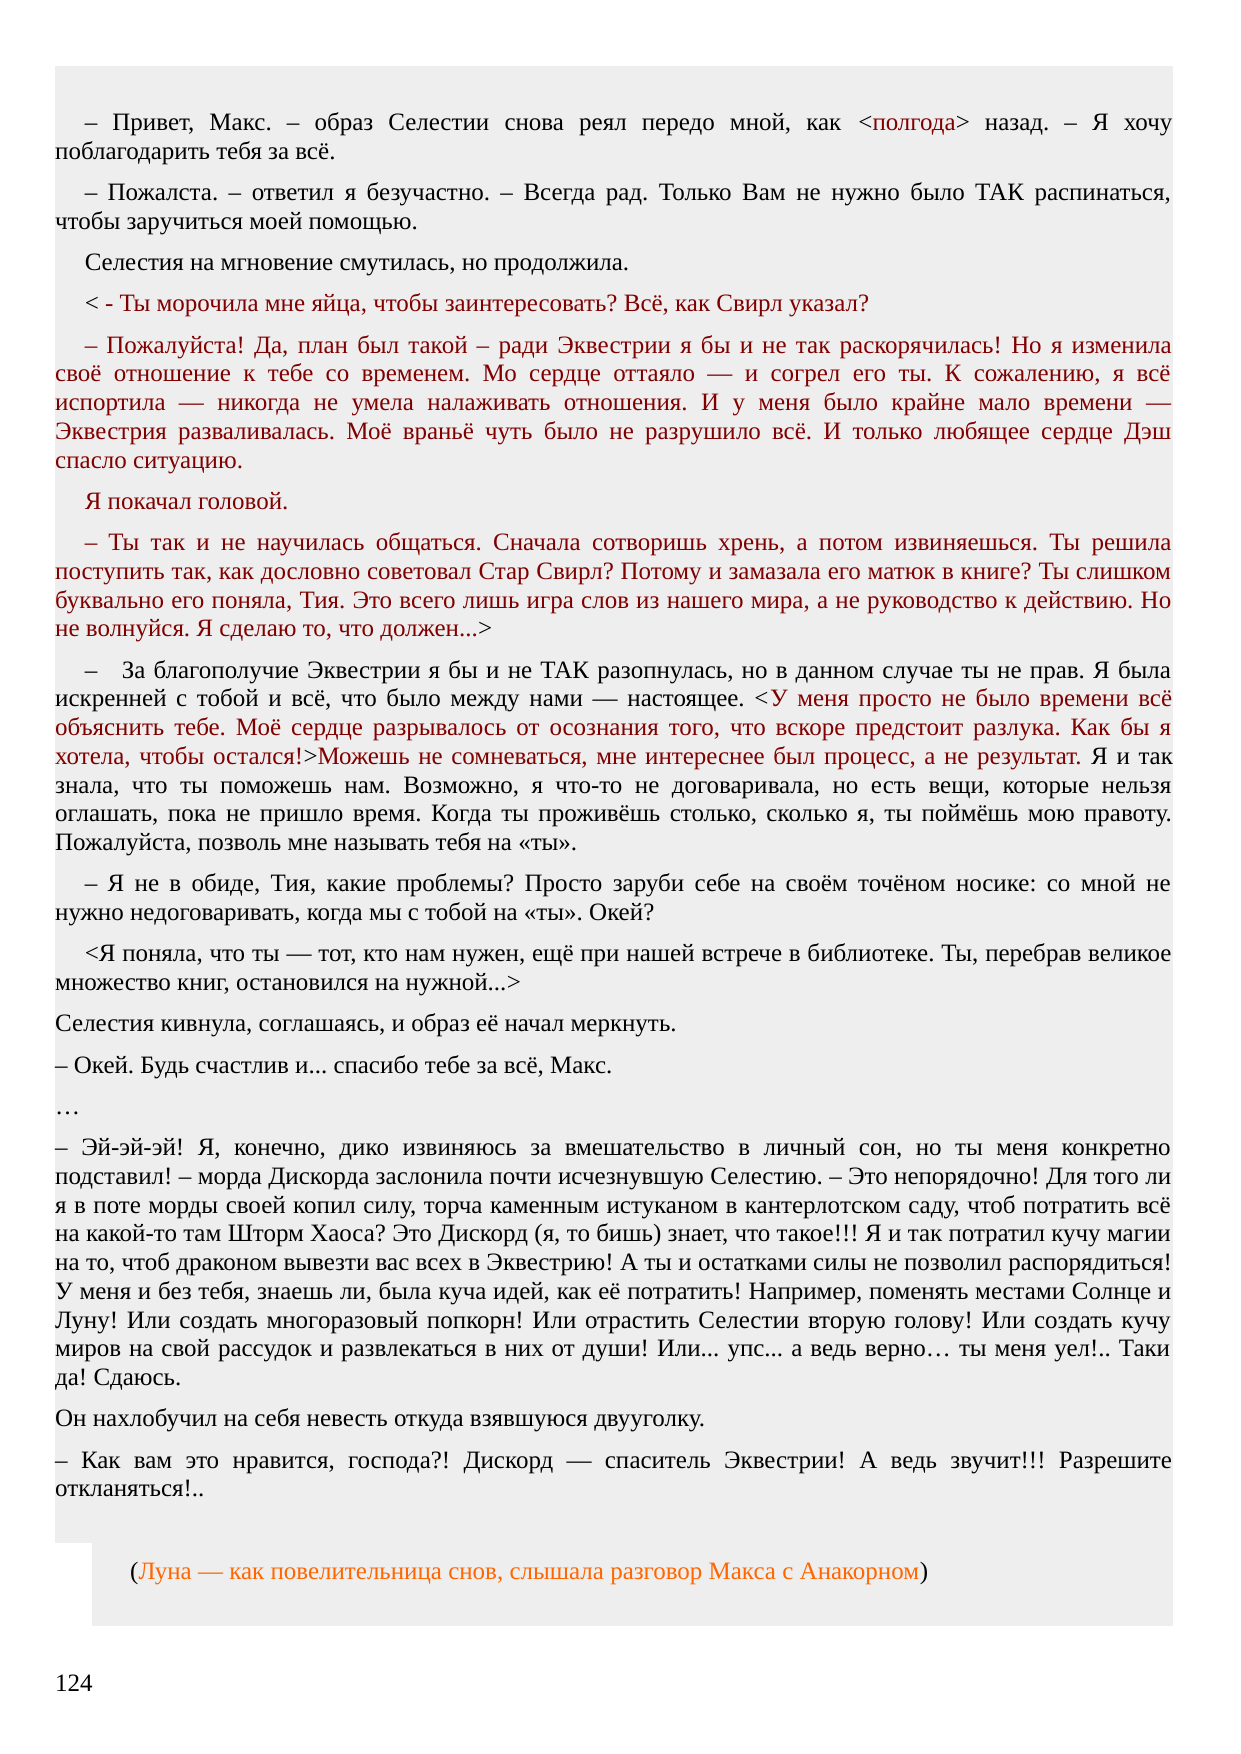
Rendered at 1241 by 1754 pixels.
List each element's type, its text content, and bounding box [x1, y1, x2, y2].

text Селестия кивнула, соглашаясь, и образ её начал меркнуть. [55, 1008, 1173, 1037]
text – Окей. Будь счастлив и... спасибо тебе за всё, Макс. [55, 1050, 1173, 1078]
text Я покачал головой. [55, 486, 1173, 515]
list (Луна — как повелительница снов, слышала разговор Макса с Анакорном) [92, 1556, 1173, 1585]
text <Я поняла, что ты — тот, кто нам нужен, ещё при нашей встрече в библиотеке. Ты, перебрав великое множество книг, остановился на нужной...> [55, 938, 1173, 996]
text – Пожалуйста! Да, план был такой – ради Эквестрии я бы и не так раскорячилась! Но я изменила своё отношение к тебе со временем. Мо сердце оттаяло — и согрел его ты. К сожалению, я всё испортила — никогда не умела налаживать отношения. И у меня было крайне мало времени — Эквестрия разваливалась. Моё враньё чуть было не разрушило всё. И только любящее сердце Дэш спасло ситуацию. [55, 330, 1173, 473]
text – Ты так и не научилась общаться. Сначала сотворишь хрень, а потом извиняешься. Ты решила поступить так, как дословно советовал Стар Свирл? Потому и замазала его матюк в книге? Ты слишком буквально его поняла, Тия. Это всего лишь игра слов из нашего мира, а не руководство к действию. Но не волнуйся. Я сделаю то, что должен...> [55, 527, 1173, 642]
text – Как вам это нравится, господа?! Дискорд — спаситель Эквестрии! А ведь звучит!!! Разрешите откланяться!.. [55, 1445, 1173, 1502]
text – Привет, Макс. – образ Селестии снова реял передо мной, как <полгода> назад. – Я хочу поблагодарить тебя за всё. [55, 107, 1173, 165]
text – За благополучие Эквестрии я бы и не ТАК разопнулась, но в данном случае ты не прав. Я была искренней с тобой и всё, что было между нами — настоящее. <У меня просто не было времени всё объяснить тебе. Моё сердце разрывалось от осознания того, что вскоре предстоит разлука. Как бы я хотела, чтобы остался!>Можешь не сомневаться, мне интереснее был процесс, а не результат. Я и так знала, что ты поможешь нам. Возможно, я что-то не договаривала, но есть вещи, которые нельзя оглашать, пока не пришло время. Когда ты проживёшь столько, сколько я, ты поймёшь мою правоту. Пожалуйста, позволь мне называть тебя на «ты». [55, 655, 1173, 856]
text – Эй-эй-эй! Я, конечно, дико извиняюсь за вмешательство в личный сон, но ты меня конкретно подставил! – морда Дискорда заслонила почти исчезнувшую Селестию. – Это непорядочно! Для того ли я в поте морды своей копил силу, торча каменным истуканом в кантерлотском саду, чтоб потратить всё на какой-то там Шторм Хаоса? Это Дискорд (я, то бишь) знает, что такое!!! Я и так потратил кучу магии на то, чтоб драконом вывезти вас всех в Эквестрию! А ты и остатками силы не позволил распорядиться! У меня и без тебя, знаешь ли, была куча идей, как её потратить! Например, поменять местами Солнце и Луну! Или создать многоразовый попкорн! Или отрастить Селестии вторую голову! Или создать кучу миров на свой рассудок и развлекаться в них от души! Или... упс... а ведь верно… ты меня уел!.. Таки да! Сдаюсь. [55, 1132, 1173, 1391]
text Селестия на мгновение смутилась, но продолжила. [55, 247, 1173, 276]
text Он нахлобучил на себя невесть откуда взявшуюся двууголку. [55, 1403, 1173, 1432]
text < - Ты морочила мне яйца, чтобы заинтересовать? Всё, как Свирл указал? [55, 288, 1173, 317]
text – Я не в обиде, Тия, какие проблемы? Просто заруби себе на своём точёном носике: со мной не нужно недоговаривать, когда мы с тобой на «ты». Окей? [55, 868, 1173, 926]
text – Пожалста. – ответил я безучастно. – Всегда рад. Только Вам не нужно было ТАК распинаться, чтобы заручиться моей помощью. [55, 177, 1173, 235]
text … [55, 1091, 1173, 1120]
